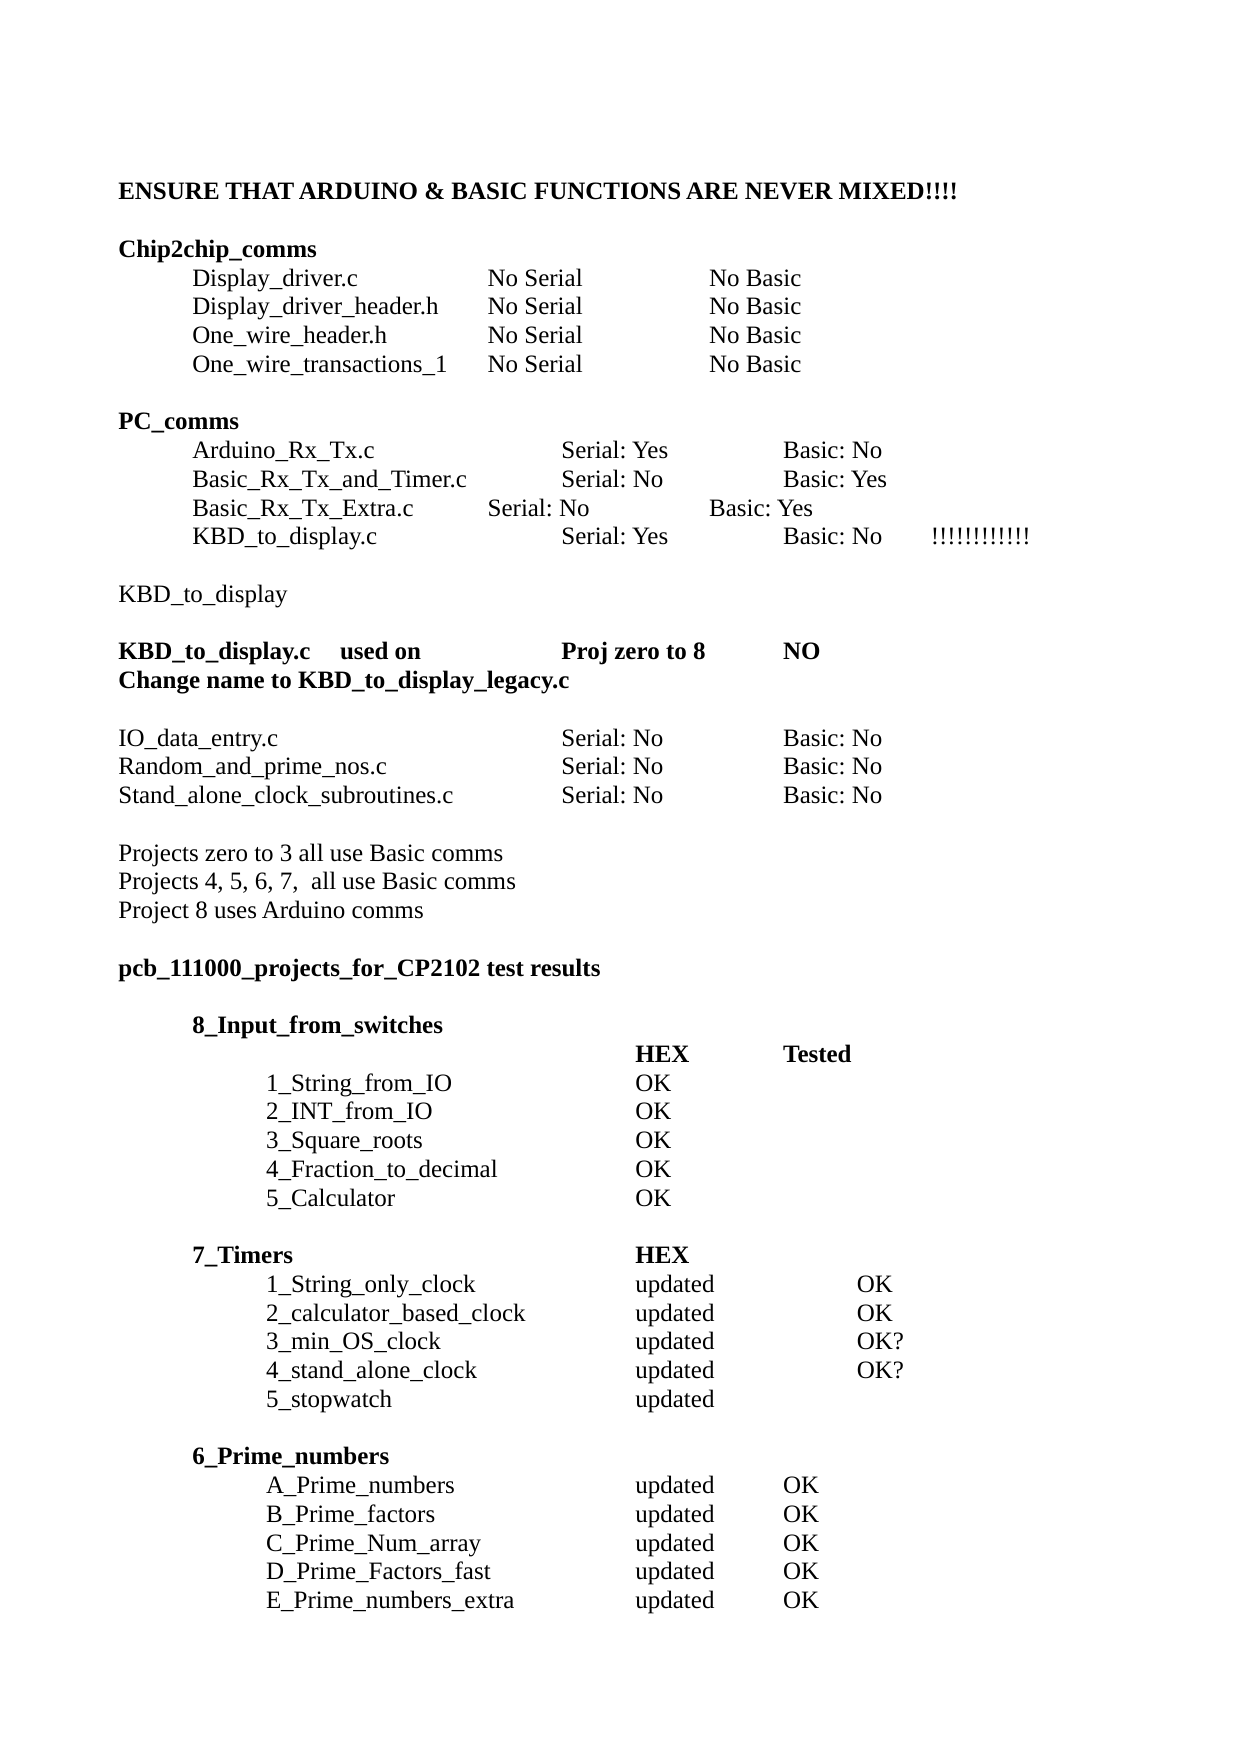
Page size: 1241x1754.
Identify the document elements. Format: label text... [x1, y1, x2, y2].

text 2_calculator_based_clock updated OK [118, 1298, 1122, 1326]
text Random_and_prime_nos.c Serial: No Basic: No [118, 751, 1122, 780]
text Basic_Rx_Tx_and_Timer.c Serial: No Basic: Yes [118, 464, 1122, 493]
text A_Prime_numbers updated OK [118, 1470, 1122, 1499]
text Chip2chip_comms [118, 234, 1122, 263]
text pcb_111000_projects_for_CP2102 test results [118, 953, 1122, 981]
text Project 8 uses Arduino comms [118, 895, 1122, 924]
text E_Prime_numbers_extra updated OK [118, 1585, 1122, 1614]
text HEX Tested [118, 1039, 1122, 1068]
text Display_driver_header.h No Serial No Basic [118, 291, 1122, 320]
text KBD_to_display [118, 579, 1122, 608]
text One_wire_transactions_1 No Serial No Basic [118, 349, 1122, 378]
text 1_String_from_IO OK [266, 1068, 1122, 1096]
text One_wire_header.h No Serial No Basic [118, 320, 1122, 349]
text 5_stopwatch updated [118, 1384, 1122, 1413]
text 2_INT_from_IO OK [266, 1096, 1122, 1125]
text 6_Prime_numbers [118, 1441, 1122, 1470]
text C_Prime_Num_array updated OK [118, 1528, 1122, 1556]
text KBD_to_display.c Serial: Yes Basic: No !!!!!!!!!!!! [118, 521, 1122, 550]
text B_Prime_factors updated OK [118, 1499, 1122, 1528]
text 3_min_OS_clock updated OK? [118, 1326, 1122, 1355]
text IO_data_entry.c Serial: No Basic: No [118, 723, 1122, 751]
text 3_Square_roots OK [266, 1125, 1122, 1154]
text KBD_to_display.c used on Proj zero to 8 NO [118, 636, 1122, 665]
text D_Prime_Factors_fast updated OK [118, 1556, 1122, 1585]
text 4_Fraction_to_decimal OK [266, 1154, 1122, 1183]
text ENSURE THAT ARDUINO & BASIC FUNCTIONS ARE NEVER MIXED!!!! [118, 176, 1122, 205]
text Projects zero to 3 all use Basic comms [118, 838, 1122, 866]
text 4_stand_alone_clock updated OK? [118, 1355, 1122, 1384]
text PC_comms [118, 406, 1122, 435]
text Basic_Rx_Tx_Extra.c Serial: No Basic: Yes [118, 493, 1122, 521]
text 1_String_only_clock updated OK [118, 1269, 1122, 1298]
text 5_Calculator OK [266, 1183, 1122, 1211]
text Projects 4, 5, 6, 7, all use Basic comms [118, 866, 1122, 895]
text Display_driver.c No Serial No Basic [118, 263, 1122, 291]
text Change name to KBD_to_display_legacy.c [118, 665, 1122, 694]
text 8_Input_from_switches [118, 1010, 1122, 1039]
text Stand_alone_clock_subroutines.c Serial: No Basic: No [118, 780, 1122, 809]
text 7_Timers HEX [118, 1240, 1122, 1269]
text Arduino_Rx_Tx.c Serial: Yes Basic: No [118, 435, 1122, 464]
